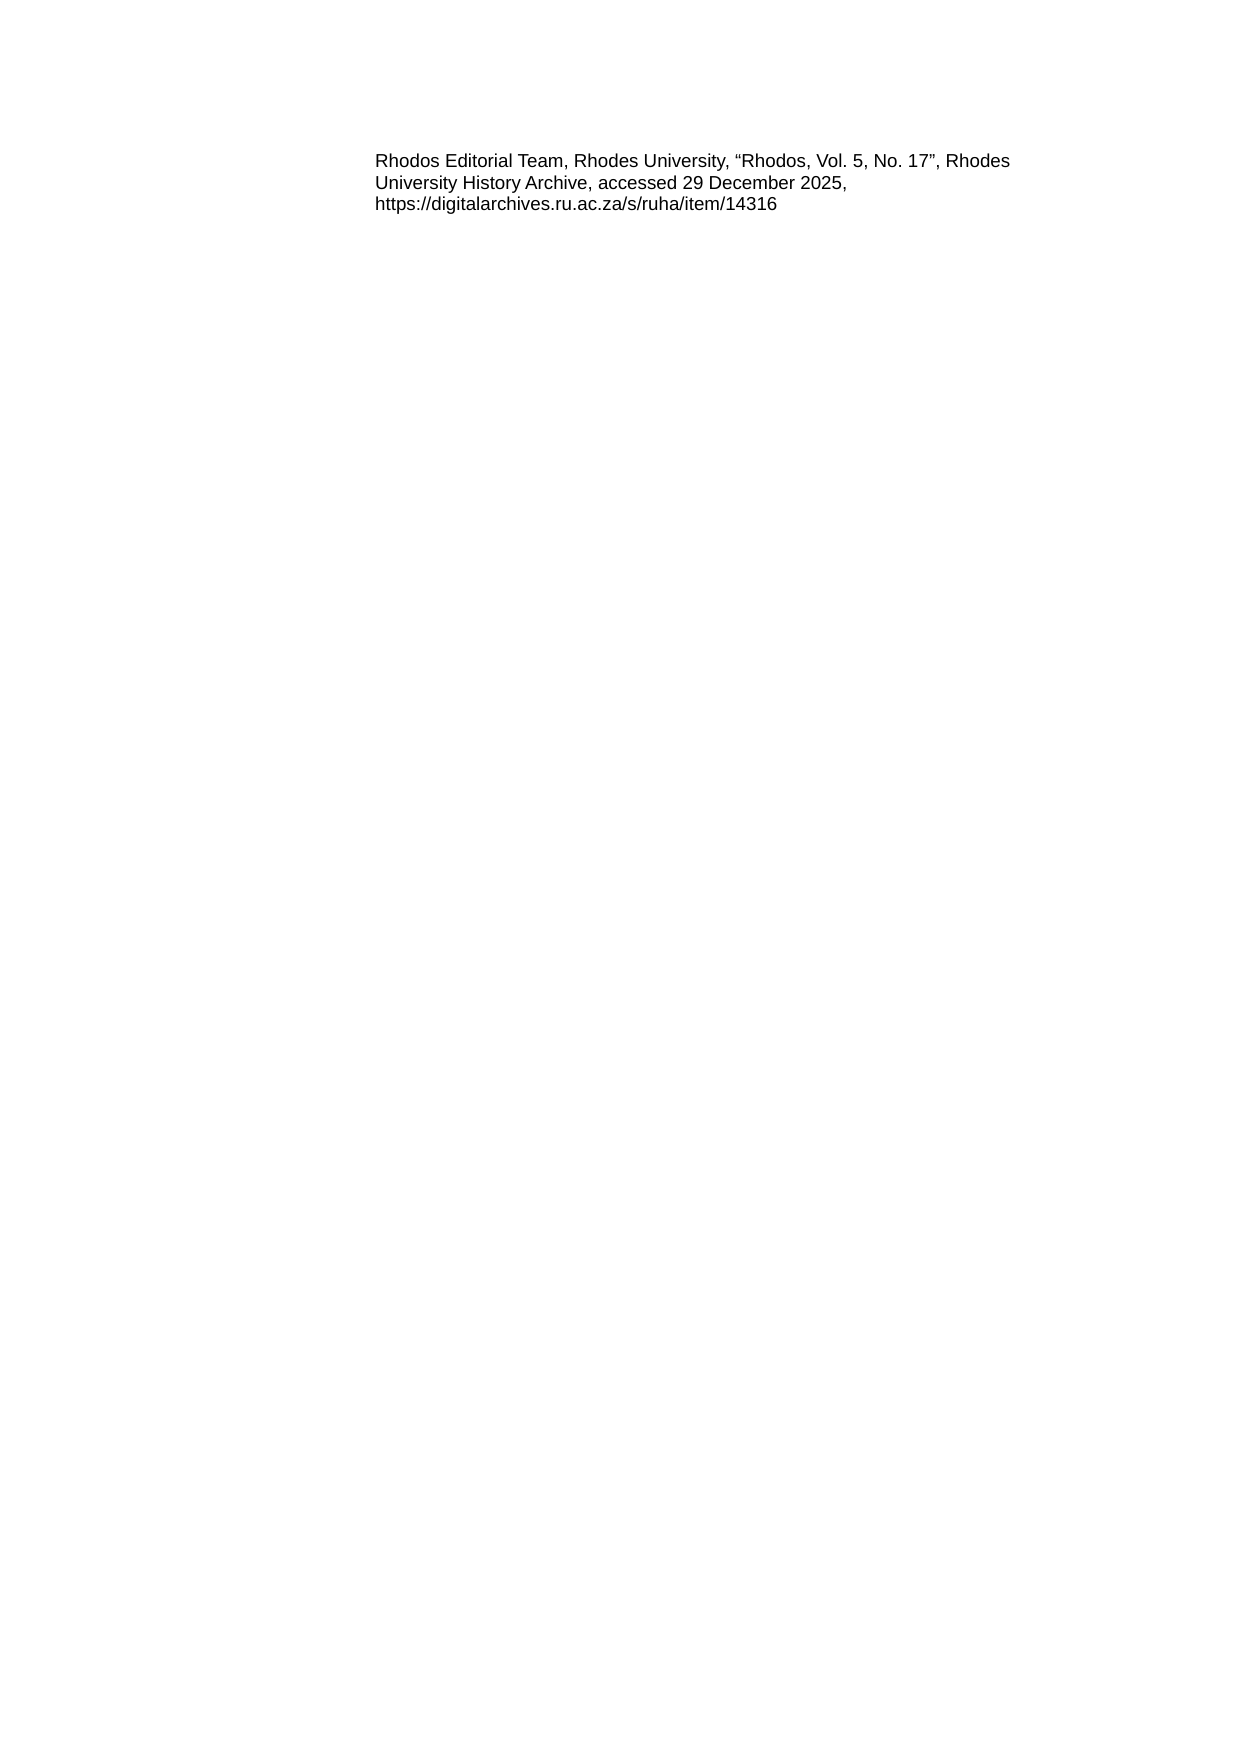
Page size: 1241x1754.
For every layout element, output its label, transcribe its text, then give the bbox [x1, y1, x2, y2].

text Rhodos Editorial Team, Rhodes University, “Rhodos, Vol. 5, No. 17”, Rhodes University History Archive, accessed 29 December 2025, https://digitalarchives.ru.ac.za/s/ruha/item/14316 [375, 150, 1090, 215]
